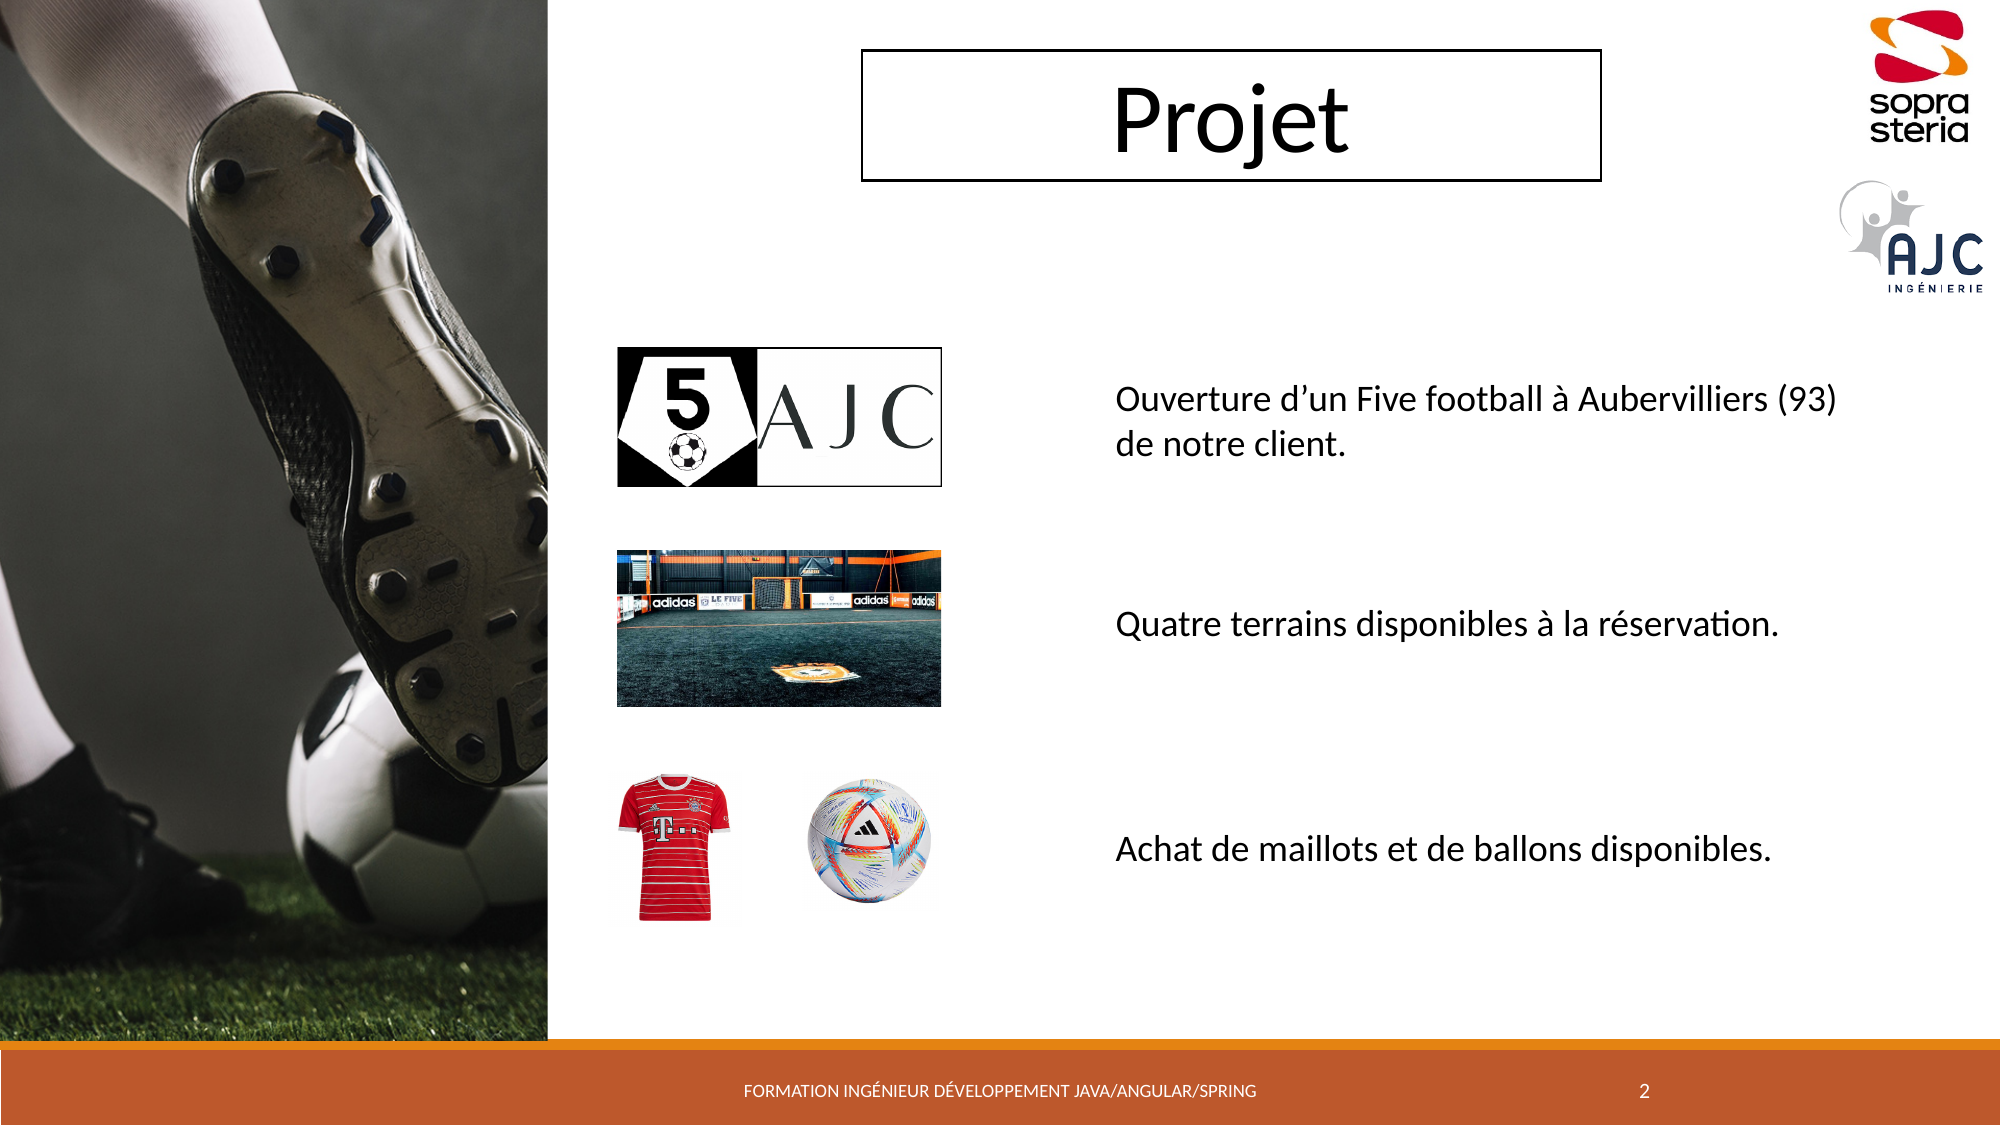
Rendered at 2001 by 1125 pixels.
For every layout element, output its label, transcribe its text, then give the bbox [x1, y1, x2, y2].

picture [608, 771, 742, 927]
picture [0, 0, 548, 1041]
text_box [1624, 1059, 1840, 1120]
picture [1827, 0, 2000, 312]
text_box Ouverture d’un Five football à Aubervilliers (93) de notre client. Quatre terrains disponibles à la réservation. Achat de maillots et de ballons disponibles. [1100, 366, 1863, 882]
picture [617, 550, 942, 707]
text_box Formation Ingénieur Développement JAVA/ANGULAR/SPRING [604, 1059, 1396, 1120]
picture [617, 347, 942, 487]
picture [802, 771, 939, 911]
title Projet [862, 50, 1601, 181]
